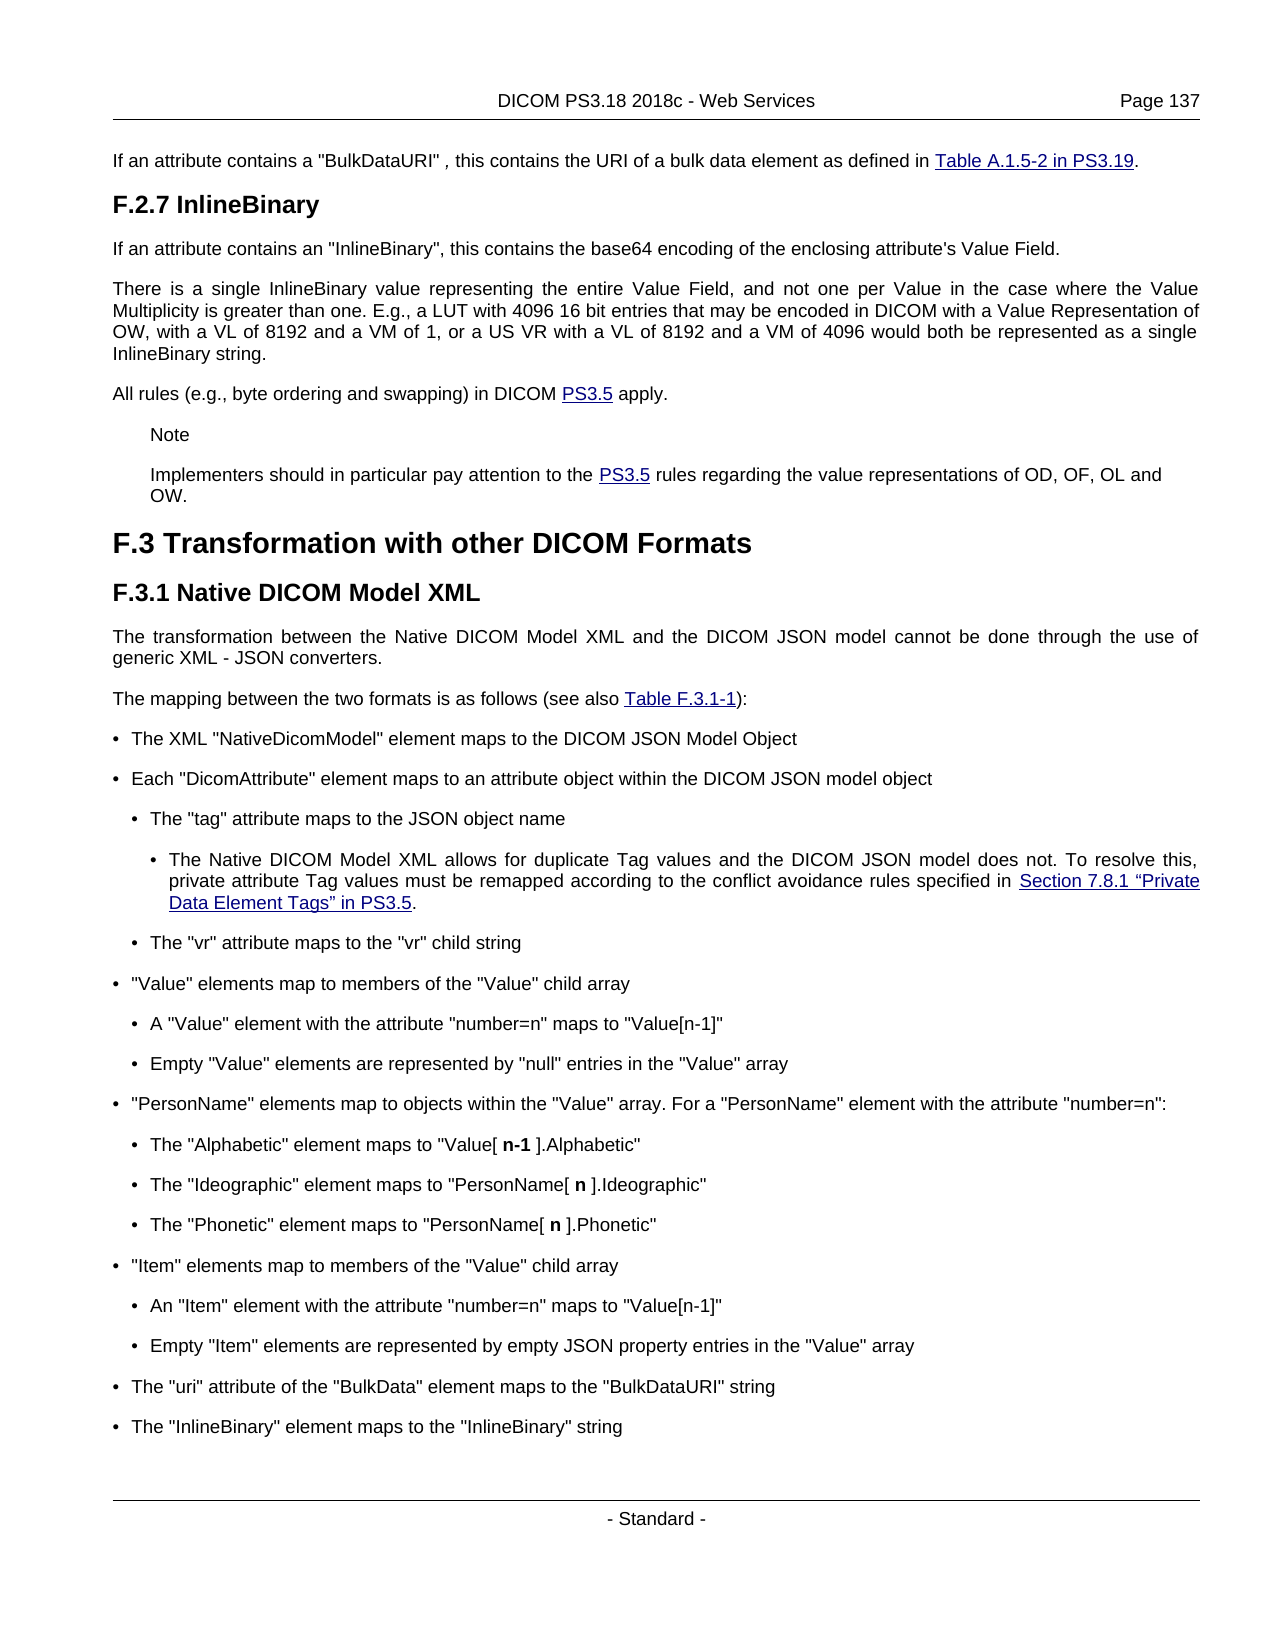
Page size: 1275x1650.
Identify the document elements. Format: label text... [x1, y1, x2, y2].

list An "Item" element with the attribute "number=n" maps to "Value[n-1]" [131, 1295, 1200, 1316]
list The "Alphabetic" element maps to "Value[ n-1 ].Alphabetic" [131, 1133, 1200, 1155]
text F.3.1 Native DICOM Model XML [112, 578, 1200, 607]
list The "vr" attribute maps to the "vr" child string [131, 932, 1200, 953]
list A "Value" element with the attribute "number=n" maps to "Value[n-1]" [131, 1013, 1200, 1034]
list "PersonName" elements map to objects within the "Value" array. For a "PersonName" element with the attribute "number=n": [112, 1093, 1200, 1115]
list Each "DicomAttribute" element maps to an attribute object within the DICOM JSON model object [112, 768, 1200, 789]
text F.3 Transformation with other DICOM Formats [112, 526, 1200, 559]
text The mapping between the two formats is as follows (see also Table F.3.1-1): [112, 687, 1200, 709]
list "Value" elements map to members of the "Value" child array [112, 972, 1200, 994]
text If an attribute contains an "InlineBinary", this contains the base64 encoding of the enclosing attribute's Value Field. [112, 238, 1200, 259]
text Implementers should in particular pay attention to the PS3.5 rules regarding the value representations of OD, OF, OL and OW. [150, 464, 1162, 507]
list Empty "Value" elements are represented by "null" entries in the "Value" array [131, 1053, 1200, 1074]
text There is a single InlineBinary value representing the entire Value Field, and not one per Value in the case where the Value Multiplicity is greater than one. E.g., a LUT with 4096 16 bit entries that may be encoded in DICOM with a Value Representation of OW, with a VL of 8192 and a VM of 1, or a US VR with a VL of 8192 and a VM of 4096 would both be represented as a single InlineBinary string. [112, 278, 1200, 364]
list The "InlineBinary" element maps to the "InlineBinary" string [112, 1416, 1200, 1437]
list The "uri" attribute of the "BulkData" element maps to the "BulkDataURI" string [112, 1375, 1200, 1397]
text All rules (e.g., byte ordering and swapping) in DICOM PS3.5 apply. [112, 383, 1200, 405]
list "Item" elements map to members of the "Value" child array [112, 1254, 1200, 1276]
list The "Phonetic" element maps to "PersonName[ n ].Phonetic" [131, 1214, 1200, 1236]
list The "tag" attribute maps to the JSON object name [131, 808, 1200, 830]
list The Native DICOM Model XML allows for duplicate Tag values and the DICOM JSON model does not. To resolve this, private attribute Tag values must be remapped according to the conflict avoidance rules specified in Section 7.8.1 “Private Data Element Tags” in PS3.5. [150, 848, 1200, 913]
list The "Ideographic" element maps to "PersonName[ n ].Ideographic" [131, 1174, 1200, 1195]
text If an attribute contains a "BulkDataURI" , this contains the URI of a bulk data element as defined in Table A.1.5-2 in PS3.19. [112, 150, 1200, 172]
text Note [150, 423, 1162, 445]
text F.2.7 InlineBinary [112, 190, 1200, 219]
list Empty "Item" elements are represented by empty JSON property entries in the "Value" array [131, 1335, 1200, 1357]
list The XML "NativeDicomModel" element maps to the DICOM JSON Model Object [112, 728, 1200, 749]
text The transformation between the Native DICOM Model XML and the DICOM JSON model cannot be done through the use of generic XML - JSON converters. [112, 625, 1200, 668]
